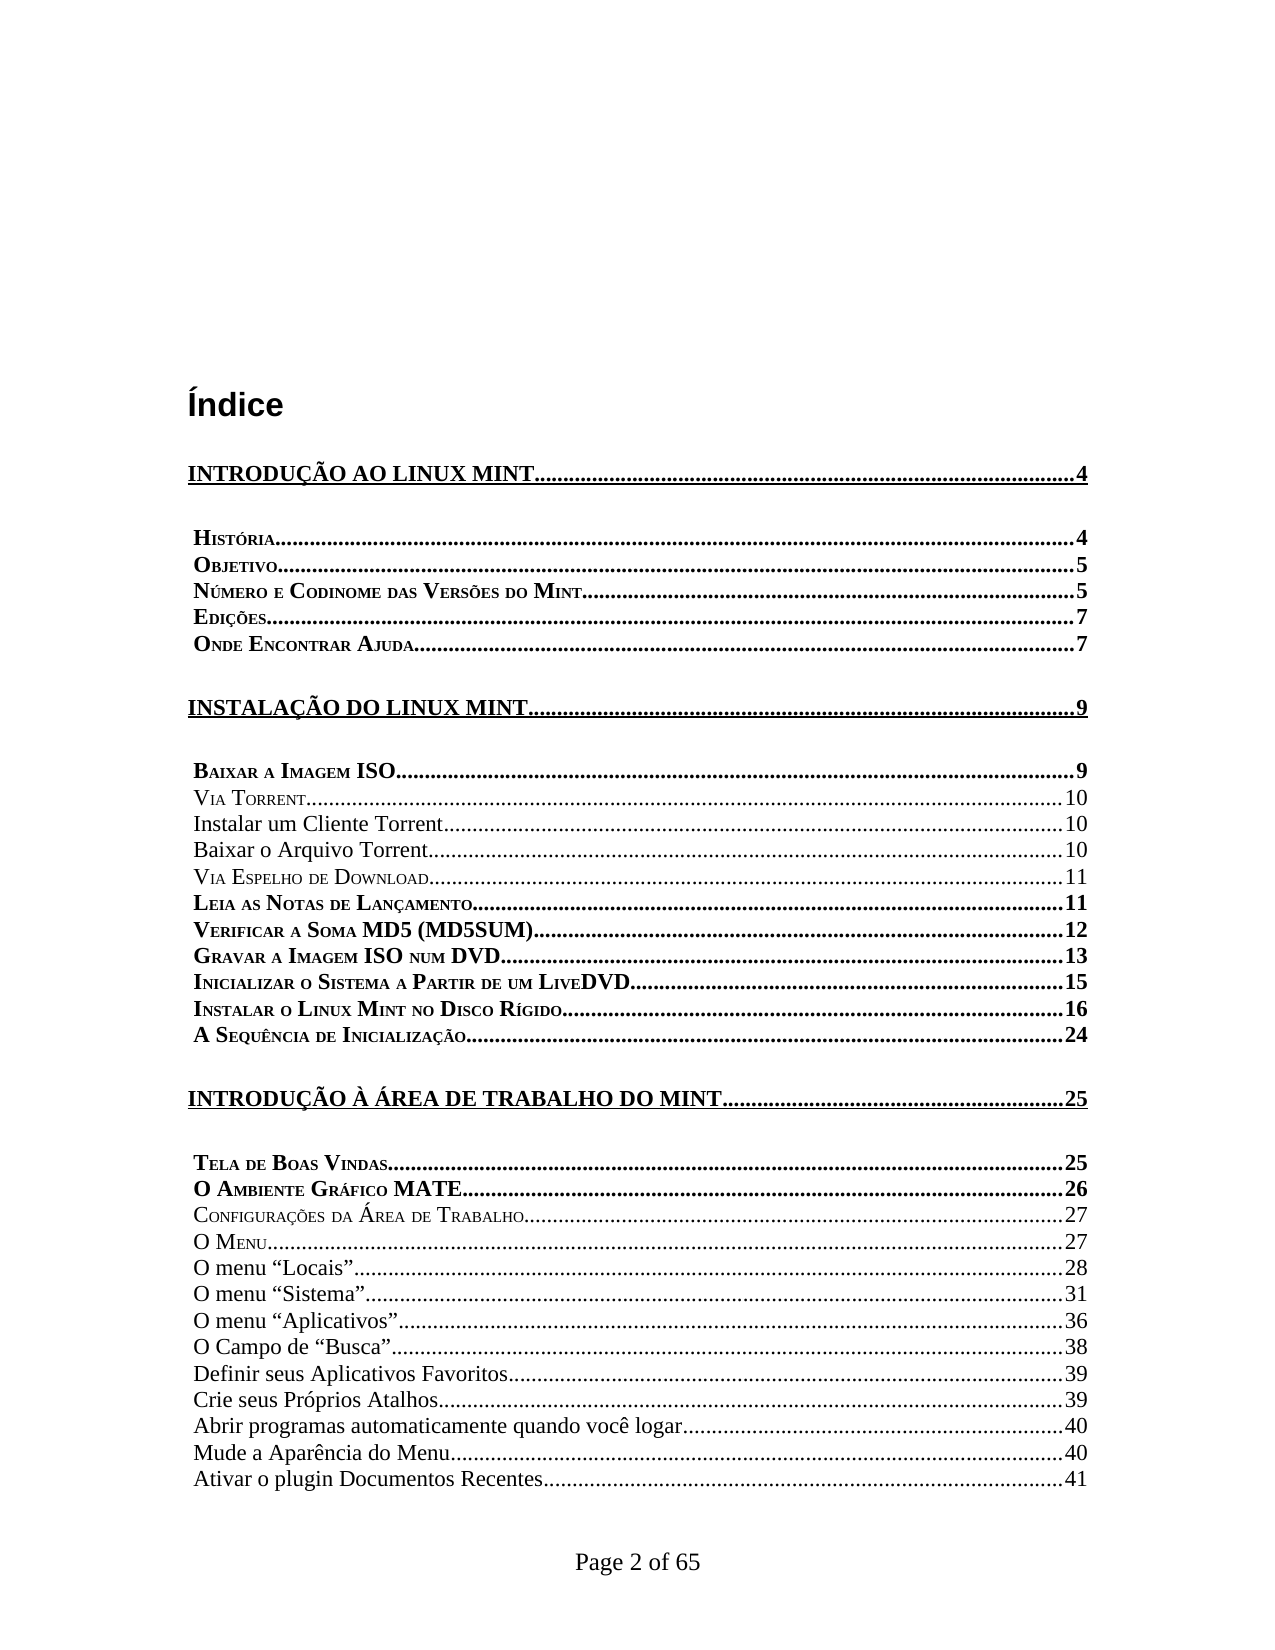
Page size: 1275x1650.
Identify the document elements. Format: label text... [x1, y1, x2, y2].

text Baixar a Imagem ISO 9 [187, 757, 1087, 784]
text Definir seus Aplicativos Favoritos 39 [187, 1359, 1087, 1386]
text O menu “Locais” 28 [187, 1254, 1087, 1281]
text Abrir programas automaticamente quando você logar 40 [187, 1412, 1087, 1439]
text Instalar o Linux Mint no Disco Rígido 16 [187, 995, 1087, 1021]
text A Sequência de Inicialização 24 [187, 1021, 1087, 1047]
text Introdução à Área de Trabalho do Mint 25 [187, 1085, 1087, 1108]
text Objetivo 5 [187, 551, 1087, 577]
text Introdução ao Linux Mint 4 [187, 461, 1087, 483]
text Configurações da Área de Trabalho 27 [187, 1201, 1087, 1228]
text Edições 7 [187, 603, 1087, 630]
text O Menu 27 [187, 1228, 1087, 1254]
text O menu “Aplicativos” 36 [187, 1307, 1087, 1333]
text Leia as Notas de Lançamento 11 [187, 889, 1087, 916]
text Instalar um Cliente Torrent 10 [187, 810, 1087, 837]
text Gravar a Imagem ISO num DVD 13 [187, 942, 1087, 968]
text Instalação do Linux Mint 9 [187, 694, 1087, 716]
text Onde Encontrar Ajuda 7 [187, 630, 1087, 656]
text História 4 [187, 524, 1087, 551]
text Ativar o plugin Documentos Recentes 41 [187, 1465, 1087, 1491]
text O menu “Sistema” 31 [187, 1281, 1087, 1307]
text Baixar o Arquivo Torrent 10 [187, 837, 1087, 863]
text O Ambiente Gráfico MATE 26 [187, 1175, 1087, 1201]
text Crie seus Próprios Atalhos 39 [187, 1386, 1087, 1412]
text Mude a Aparência do Menu 40 [187, 1439, 1087, 1465]
subtitle Índice [187, 384, 1087, 423]
text O Campo de “Busca” 38 [187, 1333, 1087, 1359]
text Via Espelho de Download 11 [187, 863, 1087, 889]
text Tela de Boas Vindas 25 [187, 1149, 1087, 1175]
text Inicializar o Sistema a Partir de um LiveDVD 15 [187, 968, 1087, 995]
text Verificar a Soma MD5 (MD5SUM) 12 [187, 916, 1087, 942]
text Via Torrent 10 [187, 784, 1087, 810]
text Número e Codinome das Versões do Mint 5 [187, 577, 1087, 603]
